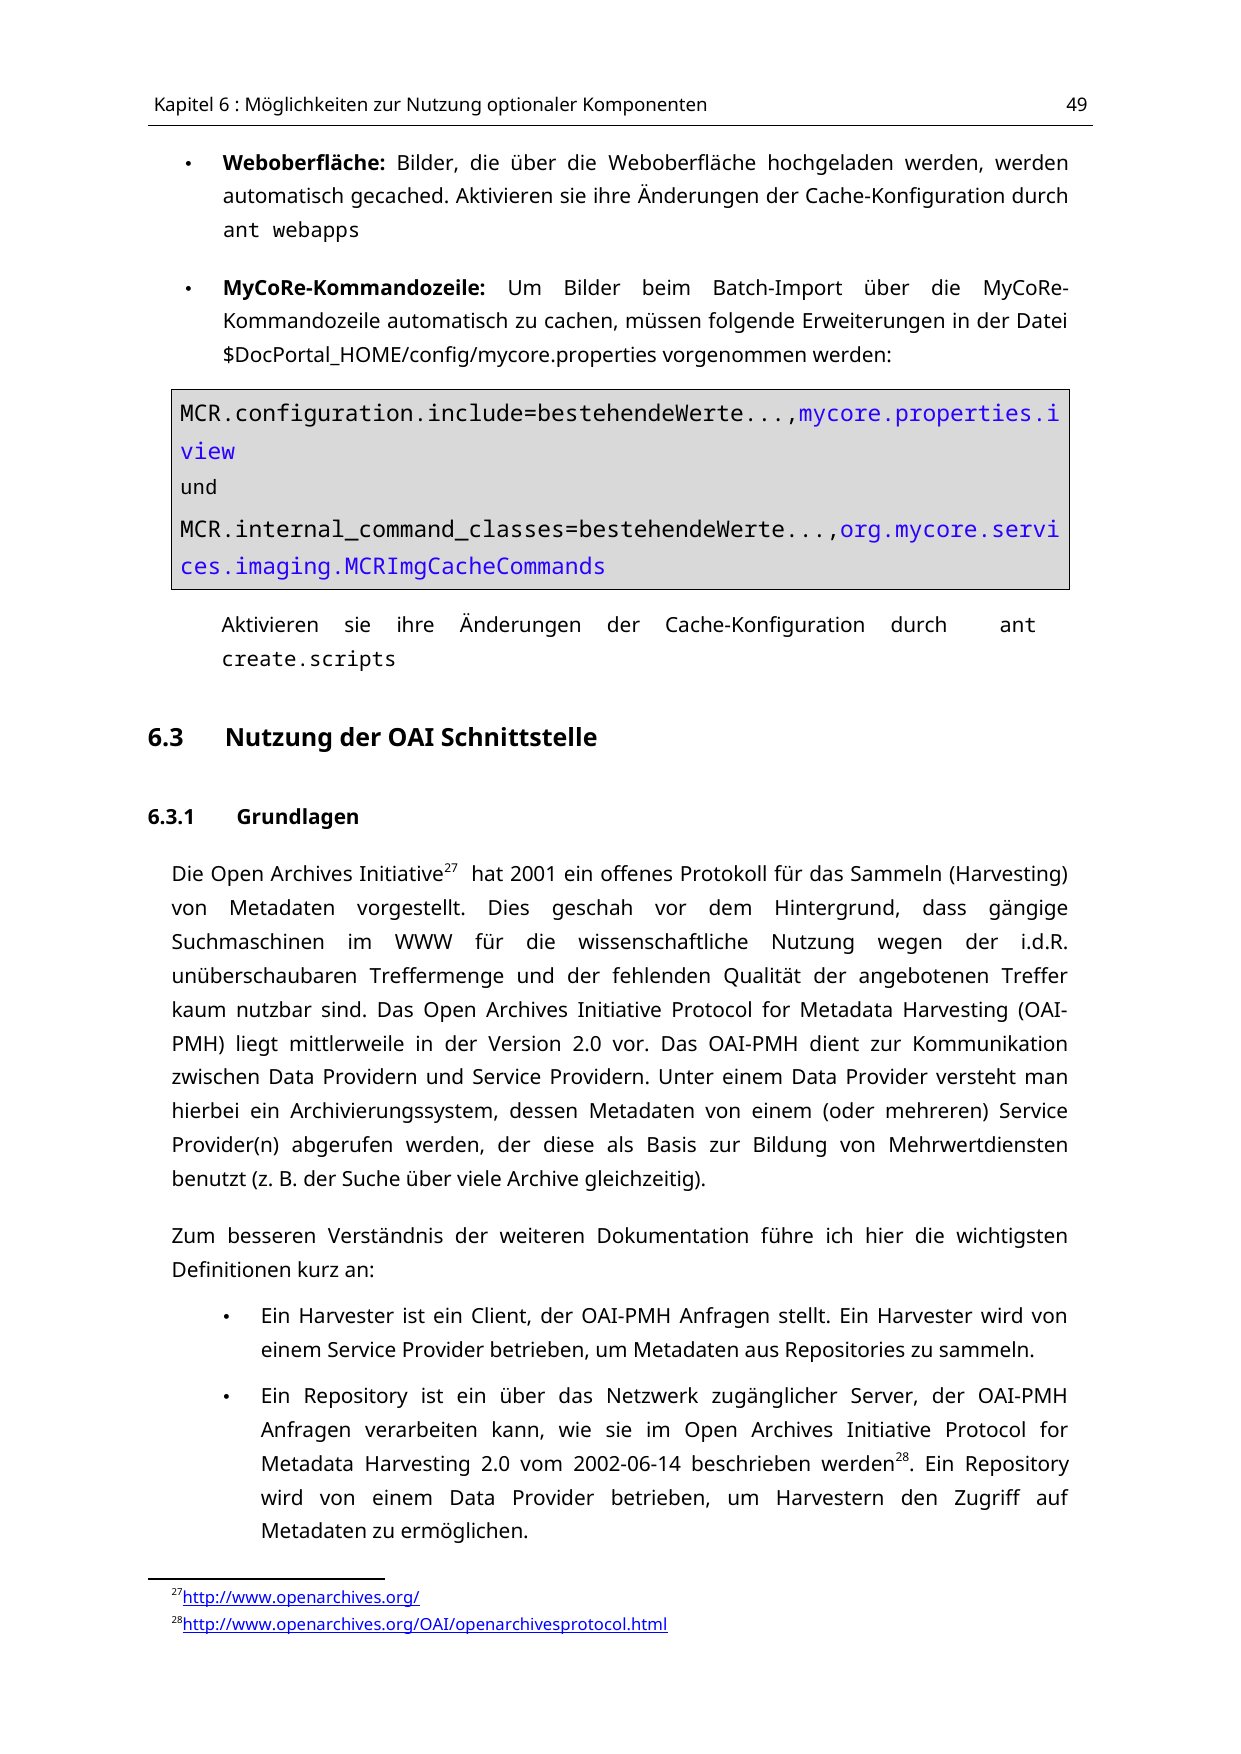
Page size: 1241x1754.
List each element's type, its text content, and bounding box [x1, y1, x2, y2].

list Weboberfläche: Bilder, die über die Weboberfläche hochgeladen werden, werden automatisch gecached. Aktivieren sie ihre Änderungen der Cache-Konfiguration durch ant webapps [185, 148, 1069, 243]
text http://www.openarchives.org/ [171, 1585, 1069, 1608]
text MCR.configuration.include=bestehendeWerte...,mycore.properties.iview [172, 390, 1069, 466]
text und [172, 469, 1069, 501]
text Aktivieren sie ihre Änderungen der Cache-Konfiguration durch ant create.scripts [148, 610, 1069, 672]
text Zum besseren Verständnis der weiteren Dokumentation führe ich hier die wichtigsten Definitionen kurz an: [171, 1221, 1069, 1283]
list MyCoRe-Kommandozeile: Um Bilder beim Batch-Import über die MyCoRe-Kommandozeile automatisch zu cachen, müssen folgende Erweiterungen in der Datei $DocPortal_HOME/config/mycore.properties vorgenommen werden: [185, 273, 1069, 369]
list http://www.openarchives.org/OAI/openarchivesprotocol.html [171, 1613, 1069, 1636]
subtitle Grundlagen [148, 802, 1092, 830]
text MCR.internal_command_classes=bestehendeWerte...,org.mycore.services.imaging.MCRImgCacheCommands [172, 504, 1069, 589]
subtitle Nutzung der OAI Schnittstelle [148, 720, 1092, 754]
list Ein Repository ist ein über das Netzwerk zugänglicher Server, der OAI-PMH Anfragen verarbeiten kann, wie sie im Open Archives Initiative Protocol for Metadata Harvesting 2.0 vom 2002-06-14 beschrieben werden. Ein Repository wird von einem Data Provider betrieben, um Harvestern den Zugriff auf Metadaten zu ermöglichen. [185, 1381, 1069, 1545]
text Die Open Archives Initiative hat 2001 ein offenes Protokoll für das Sammeln (Harvesting) von Metadaten vorgestellt. Dies geschah vor dem Hintergrund, dass gängige Suchmaschinen im WWW für die wissenschaftliche Nutzung wegen der i.d.R. unüberschaubaren Treffermenge und der fehlenden Qualität der angebotenen Treffer kaum nutzbar sind. Das Open Archives Initiative Protocol for Metadata Harvesting (OAI-PMH) liegt mittlerweile in der Version 2.0 vor. Das OAI-PMH dient zur Kommunikation zwischen Data Providern und Service Providern. Unter einem Data Provider versteht man hierbei ein Archivierungssystem, dessen Metadaten von einem (oder mehreren) Service Provider(n) abgerufen werden, der diese als Basis zur Bildung von Mehrwertdiensten benutzt (z. B. der Suche über viele Archive gleichzeitig). [171, 859, 1069, 1192]
list Ein Harvester ist ein Client, der OAI-PMH Anfragen stellt. Ein Harvester wird von einem Service Provider betrieben, um Metadaten aus Repositories zu sammeln. [185, 1301, 1069, 1363]
